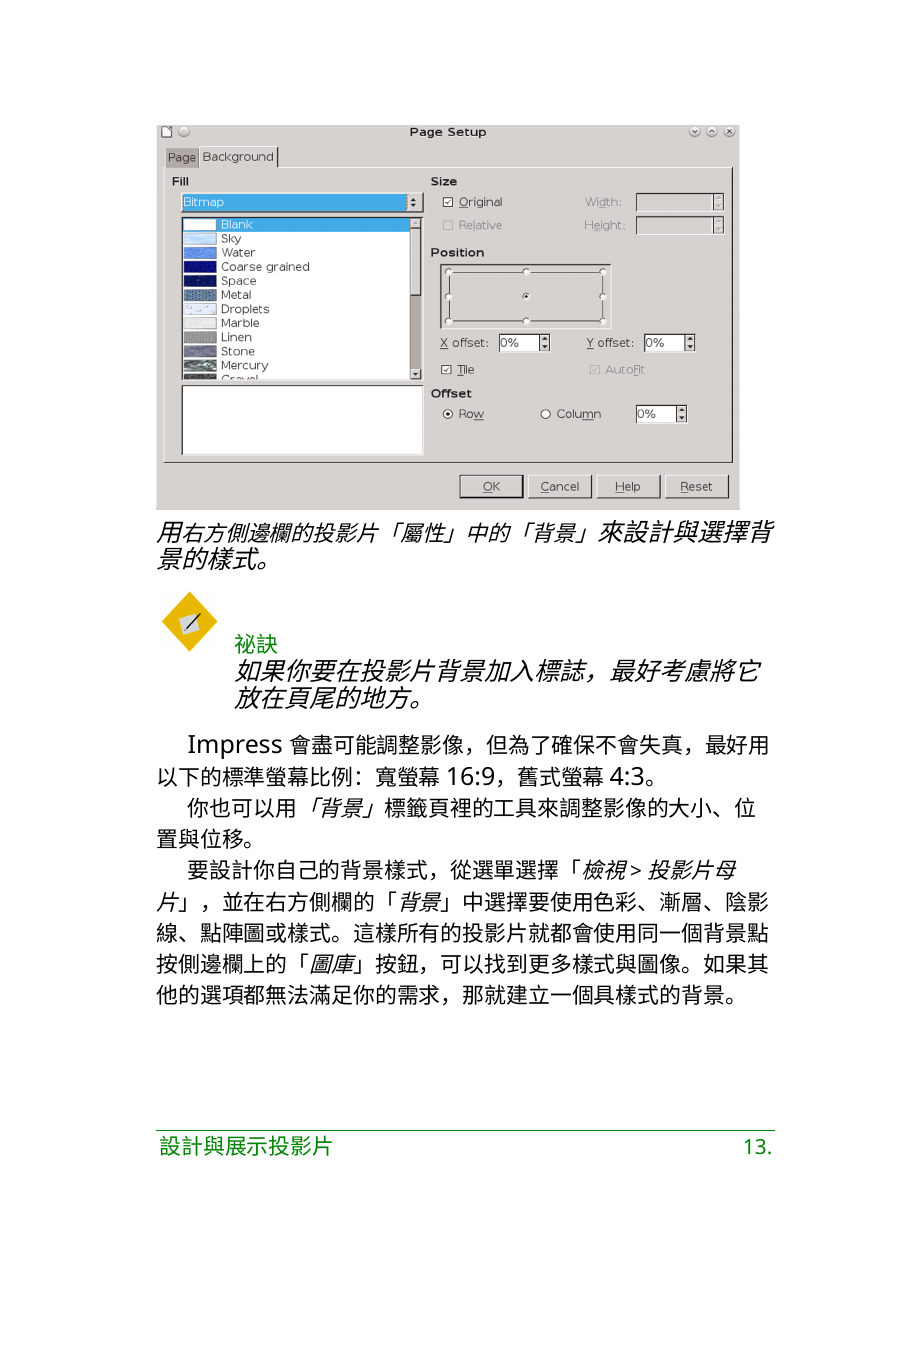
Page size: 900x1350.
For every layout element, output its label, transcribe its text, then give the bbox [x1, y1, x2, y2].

text 你也可以用「背景」標籤頁裡的工具來調整影像的大小、位置與位移。 [156, 791, 775, 854]
picture [156, 125, 740, 510]
text Impress 會盡可能調整影像，但為了確保不會失真，最好用以下的標準螢幕比例：寬螢幕 16:9，舊式螢幕 4:3。 [156, 729, 775, 791]
picture [157, 590, 220, 653]
text 如果你要在投影片背景加入標誌，最好考慮將它放在頁尾的地方。 [234, 659, 775, 713]
list 祕訣 [156, 589, 775, 659]
text 要設計你自己的背景樣式，從選單選擇「檢視 > 投影片母片」，並在右方側欄的「背景」中選擇要使用色彩、漸層、陰影線、點陣圖或樣式。這樣所有的投影片就都會使用同一個背景點按側邊欄上的「圖庫」按鈕，可以找到更多樣式與圖像。如果其他的選項都無法滿足你的需求，那就建立一個具樣式的背景。 [156, 854, 775, 1010]
table_cell 用右方側邊欄的投影片「屬性」中的「背景」來設計與選擇背景的樣式。 [156, 511, 775, 573]
table_header [156, 125, 775, 511]
